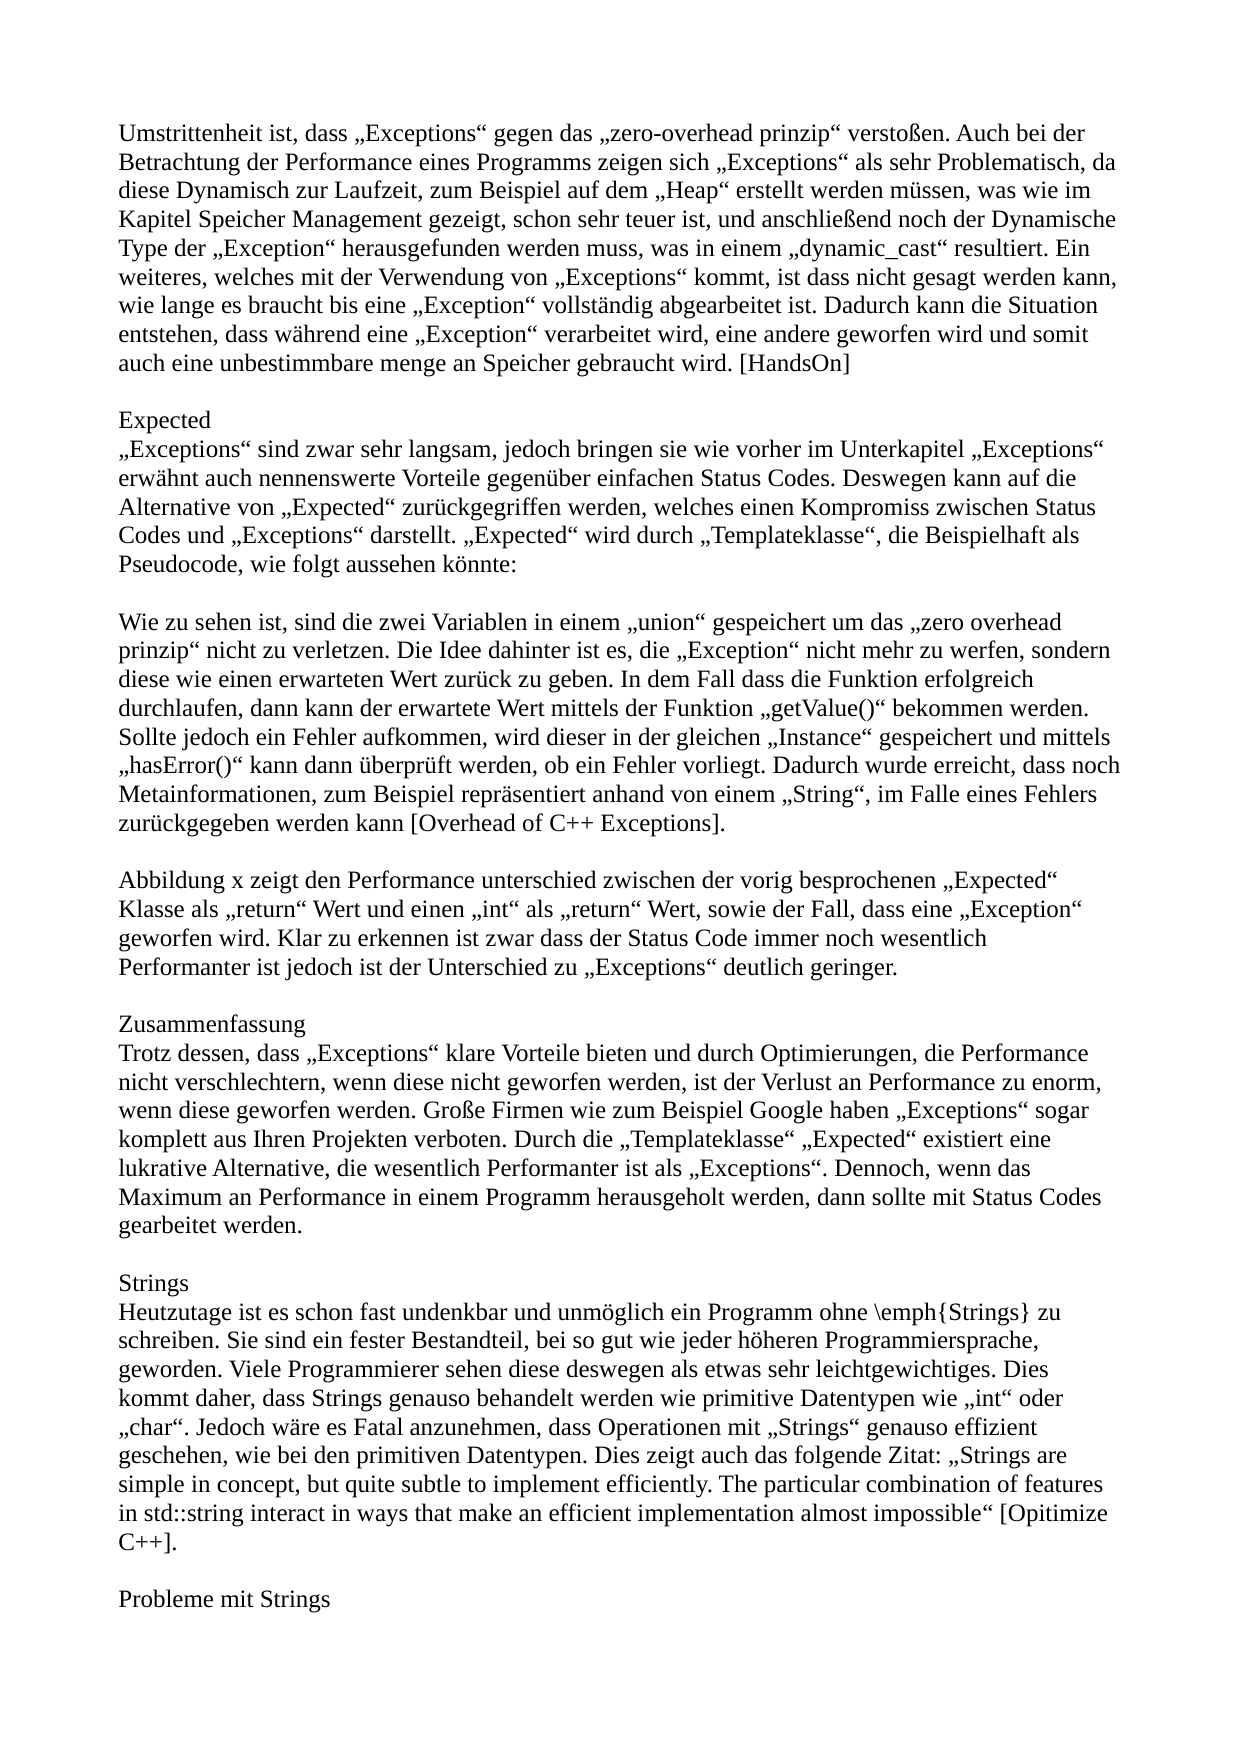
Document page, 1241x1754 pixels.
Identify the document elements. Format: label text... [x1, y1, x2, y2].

text Trotz dessen, dass „Exceptions“ klare Vorteile bieten und durch Optimierungen, die Performance nicht verschlechtern, wenn diese nicht geworfen werden, ist der Verlust an Performance zu enorm, wenn diese geworfen werden. Große Firmen wie zum Beispiel Google haben „Exceptions“ sogar komplett aus Ihren Projekten verboten. Durch die „Templateklasse“ „Expected“ existiert eine lukrative Alternative, die wesentlich Performanter ist als „Exceptions“. Dennoch, wenn das Maximum an Performance in einem Programm herausgeholt werden, dann sollte mit Status Codes gearbeitet werden. [118, 1038, 1122, 1239]
text Umstrittenheit ist, dass „Exceptions“ gegen das „zero-overhead prinzip“ verstoßen. Auch bei der Betrachtung der Performance eines Programms zeigen sich „Exceptions“ als sehr Problematisch, da diese Dynamisch zur Laufzeit, zum Beispiel auf dem „Heap“ erstellt werden müssen, was wie im Kapitel Speicher Management gezeigt, schon sehr teuer ist, und anschließend noch der Dynamische Type der „Exception“ herausgefunden werden muss, was in einem „dynamic_cast“ resultiert. Ein weiteres, welches mit der Verwendung von „Exceptions“ kommt, ist dass nicht gesagt werden kann, wie lange es braucht bis eine „Exception“ vollständig abgearbeitet ist. Dadurch kann die Situation entstehen, dass während eine „Exception“ verarbeitet wird, eine andere geworfen wird und somit auch eine unbestimmbare menge an Speicher gebraucht wird. [HandsOn] [118, 118, 1122, 377]
text Abbildung x zeigt den Performance unterschied zwischen der vorig besprochenen „Expected“ Klasse als „return“ Wert und einen „int“ als „return“ Wert, sowie der Fall, dass eine „Exception“ geworfen wird. Klar zu erkennen ist zwar dass der Status Code immer noch wesentlich Performanter ist jedoch ist der Unterschied zu „Exceptions“ deutlich geringer. [118, 866, 1122, 981]
text Wie zu sehen ist, sind die zwei Variablen in einem „union“ gespeichert um das „zero overhead prinzip“ nicht zu verletzen. Die Idee dahinter ist es, die „Exception“ nicht mehr zu werfen, sondern diese wie einen erwarteten Wert zurück zu geben. In dem Fall dass die Funktion erfolgreich durchlaufen, dann kann der erwartete Wert mittels der Funktion „getValue()“ bekommen werden. Sollte jedoch ein Fehler aufkommen, wird dieser in der gleichen „Instance“ gespeichert und mittels „hasError()“ kann dann überprüft werden, ob ein Fehler vorliegt. Dadurch wurde erreicht, dass noch Metainformationen, zum Beispiel repräsentiert anhand von einem „String“, im Falle eines Fehlers zurückgegeben werden kann [Overhead of C++ Exceptions]. [118, 607, 1122, 837]
text Probleme mit Strings [118, 1584, 1122, 1613]
text Expected [118, 406, 1122, 434]
text Strings [118, 1268, 1122, 1297]
text Heutzutage ist es schon fast undenkbar und unmöglich ein Programm ohne \emph{Strings} zu schreiben. Sie sind ein fester Bestandteil, bei so gut wie jeder höheren Programmiersprache, geworden. Viele Programmierer sehen diese deswegen als etwas sehr leichtgewichtiges. Dies kommt daher, dass Strings genauso behandelt werden wie primitive Datentypen wie „int“ oder „char“. Jedoch wäre es Fatal anzunehmen, dass Operationen mit „Strings“ genauso effizient geschehen, wie bei den primitiven Datentypen. Dies zeigt auch das folgende Zitat: „Strings are simple in concept, but quite subtle to implement efficiently. The particular combination of features in std::string interact in ways that make an efficient implementation almost impossible“ [Opitimize C++]. [118, 1297, 1122, 1556]
text „Exceptions“ sind zwar sehr langsam, jedoch bringen sie wie vorher im Unterkapitel „Exceptions“ erwähnt auch nennenswerte Vorteile gegenüber einfachen Status Codes. Deswegen kann auf die Alternative von „Expected“ zurückgegriffen werden, welches einen Kompromiss zwischen Status Codes und „Exceptions“ darstellt. „Expected“ wird durch „Templateklasse“, die Beispielhaft als Pseudocode, wie folgt aussehen könnte: [118, 434, 1122, 578]
text Zusammenfassung [118, 1009, 1122, 1038]
